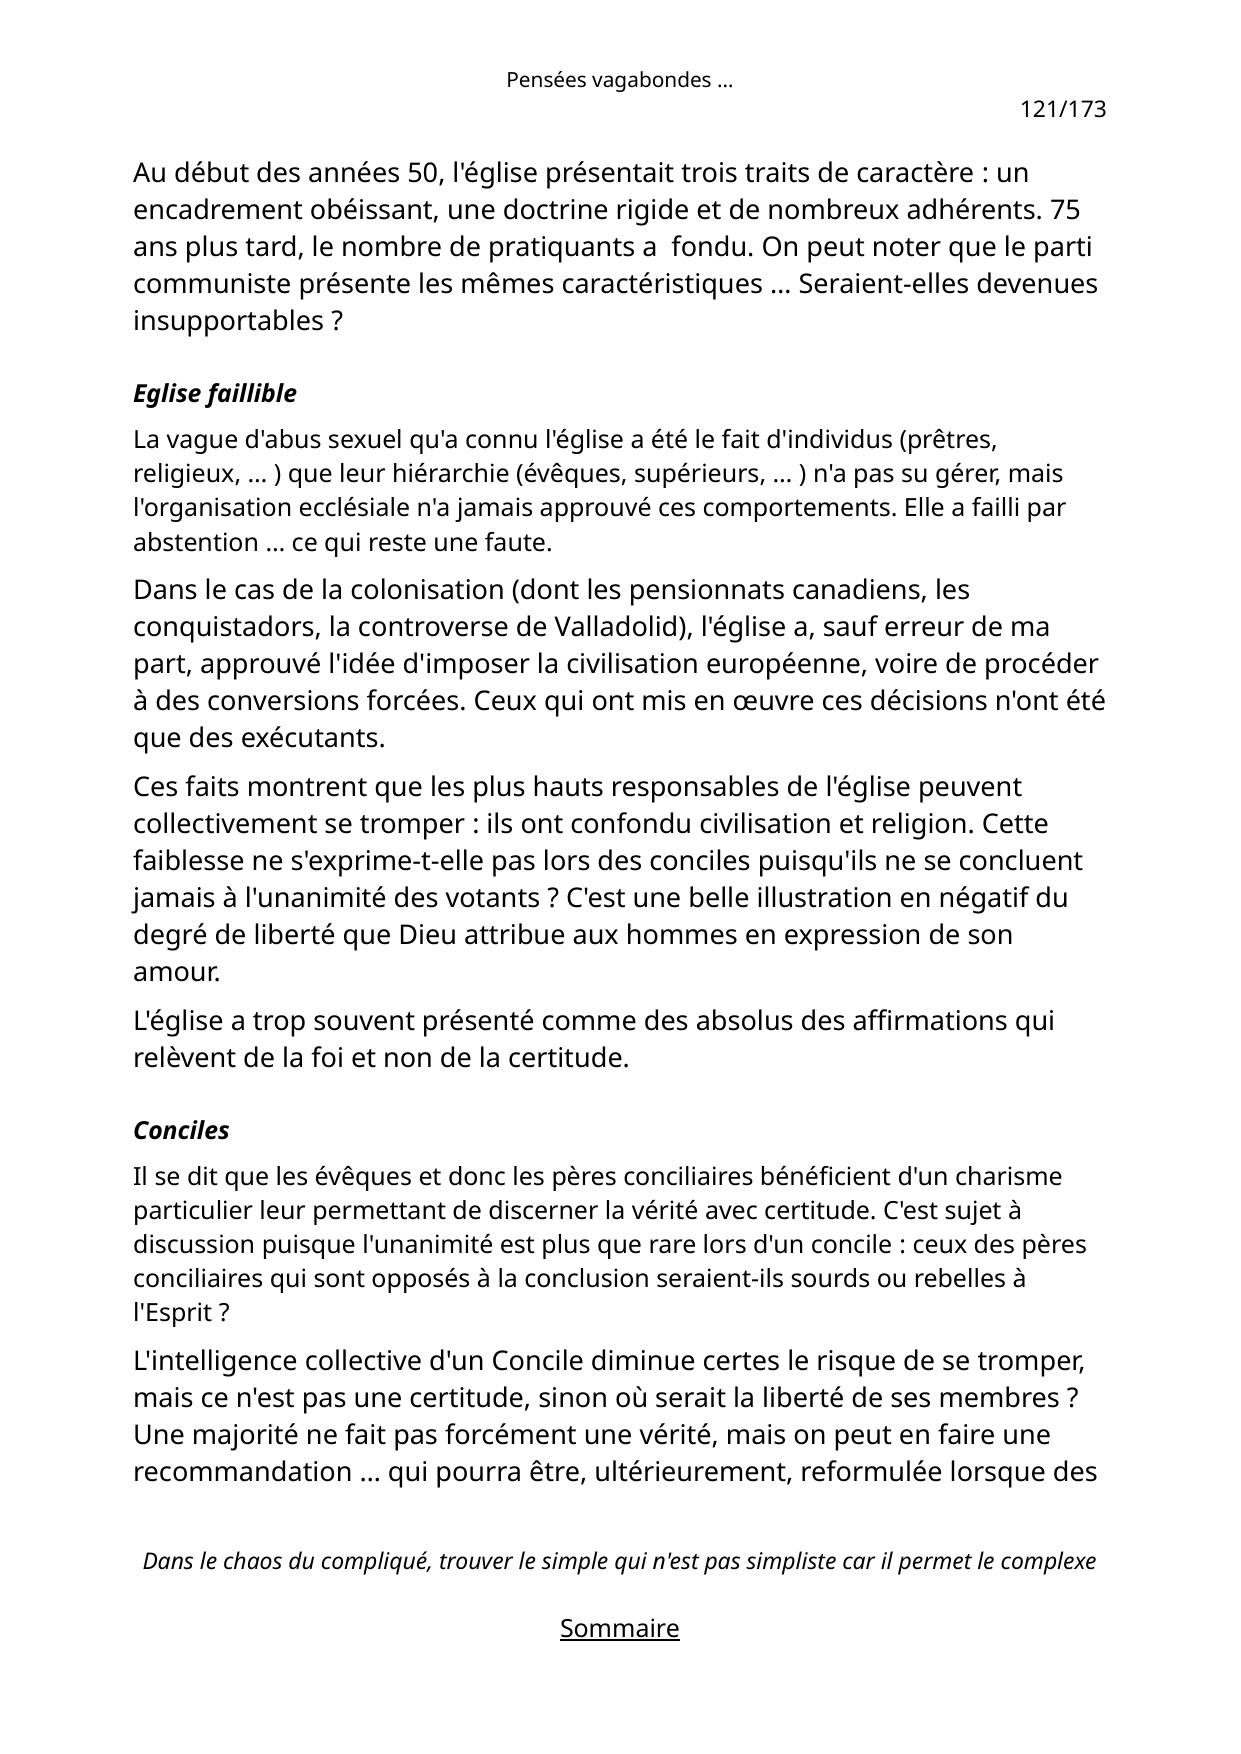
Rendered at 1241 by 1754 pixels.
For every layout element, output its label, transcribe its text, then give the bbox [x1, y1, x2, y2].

text Dans le cas de la colonisation (dont les pensionnats canadiens, les conquistadors, la controverse de Valladolid), l'église a, sauf erreur de ma part, approuvé l'idée d'imposer la civilisation européenne, voire de procéder à des conversions forcées. Ceux qui ont mis en œuvre ces décisions n'ont été que des exécutants. [133, 571, 1107, 755]
text Au début des années 50, l'église présentait trois traits de caractère : un encadrement obéissant, une doctrine rigide et de nombreux adhérents. 75 ans plus tard, le nombre de pratiquants a fondu. On peut noter que le parti communiste présente les mêmes caractéristiques … Seraient-elles devenues insupportables ? [133, 154, 1107, 338]
text L'église a trop souvent présenté comme des absolus des affirmations qui relèvent de la foi et non de la certitude. [133, 1001, 1107, 1075]
text L'intelligence collective d'un Concile diminue certes le risque de se tromper, mais ce n'est pas une certitude, sinon où serait la liberté de ses membres ? Une majorité ne fait pas forcément une vérité, mais on peut en faire une recommandation … qui pourra être, ultérieurement, reformulée lorsque des [133, 1342, 1107, 1489]
text Ces faits montrent que les plus hauts responsables de l'église peuvent collectivement se tromper : ils ont confondu civilisation et religion. Cette faiblesse ne s'exprime-t-elle pas lors des conciles puisqu'ils ne se concluent jamais à l'unanimité des votants ? C'est une belle illustration en négatif du degré de liberté que Dieu attribue aux hommes en expression de son amour. [133, 768, 1107, 989]
subtitle Eglise faillible [133, 376, 1107, 409]
text Il se dit que les évêques et donc les pères conciliaires bénéficient d'un charisme particulier leur permettant de discerner la vérité avec certitude. C'est sujet à discussion puisque l'unanimité est plus que rare lors d'un concile : ceux des pères conciliaires qui sont opposés à la conclusion seraient-ils sourds ou rebelles à l'Esprit ? [133, 1159, 1107, 1329]
subtitle Conciles [133, 1113, 1107, 1146]
text La vague d'abus sexuel qu'a connu l'église a été le fait d'individus (prêtres, religieux, … ) que leur hiérarchie (évêques, supérieurs, … ) n'a pas su gérer, mais l'organisation ecclésiale n'a jamais approuvé ces comportements. Elle a failli par abstention … ce qui reste une faute. [133, 422, 1107, 558]
